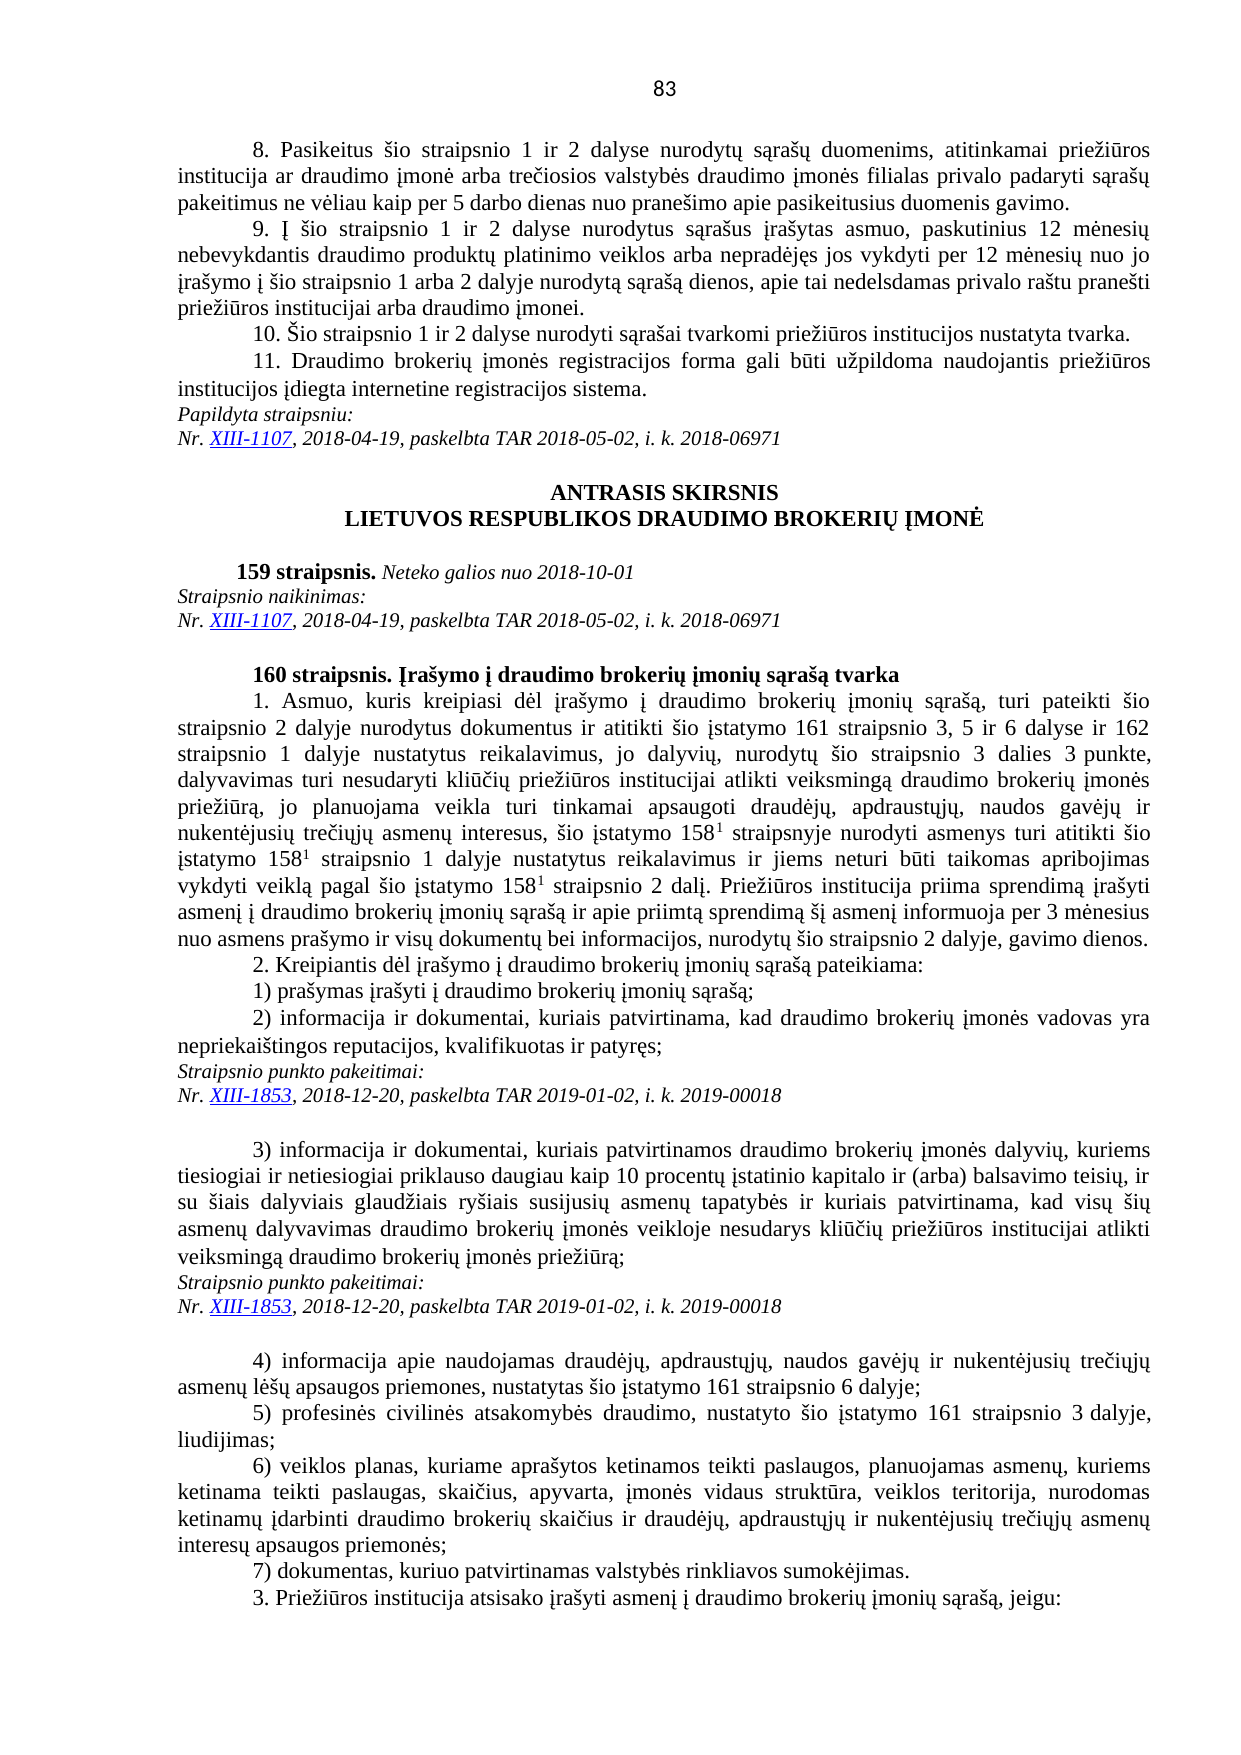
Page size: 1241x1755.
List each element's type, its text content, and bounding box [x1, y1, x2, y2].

text 8. Pasikeitus šio straipsnio 1 ir 2 dalyse nurodytų sąrašų duomenims, atitinkamai priežiūros institucija ar draudimo įmonė arba trečiosios valstybės draudimo įmonės filialas privalo padaryti sąrašų pakeitimus ne vėliau kaip per 5 darbo dienas nuo pranešimo apie pasikeitusius duomenis gavimo. [177, 136, 1152, 215]
text Straipsnio punkto pakeitimai: [177, 1059, 1152, 1083]
text Nr. XIII-1107, 2018-04-19, paskelbta TAR 2018-05-02, i. k. 2018-06971 [177, 608, 1152, 632]
text 6) veiklos planas, kuriame aprašytos ketinamos teikti paslaugos, planuojamas asmenų, kuriems ketinama teikti paslaugas, skaičius, apyvarta, įmonės vidaus struktūra, veiklos teritorija, nurodomas ketinamų įdarbinti draudimo brokerių skaičius ir draudėjų, apdraustųjų ir nukentėjusių trečiųjų asmenų interesų apsaugos priemonės; [177, 1452, 1152, 1557]
text 4) informacija apie naudojamas draudėjų, apdraustųjų, naudos gavėjų ir nukentėjusių trečiųjų asmenų lėšų apsaugos priemones, nustatytas šio įstatymo 161 straipsnio 6 dalyje; [177, 1347, 1152, 1399]
text 5) profesinės civilinės atsakomybės draudimo, nustatyto šio įstatymo 161 straipsnio 3 dalyje, liudijimas; [177, 1399, 1152, 1452]
text 3) informacija ir dokumentai, kuriais patvirtinamos draudimo brokerių įmonės dalyvių, kuriems tiesiogiai ir netiesiogiai priklauso daugiau kaip 10 procentų įstatinio kapitalo ir (arba) balsavimo teisių, ir su šiais dalyviais glaudžiais ryšiais susijusių asmenų tapatybės ir kuriais patvirtinama, kad visų šių asmenų dalyvavimas draudimo brokerių įmonės veikloje nesudarys kliūčių priežiūros institucijai atlikti veiksmingą draudimo brokerių įmonės priežiūrą; [177, 1136, 1152, 1270]
text 1) prašymas įrašyti į draudimo brokerių įmonių sąrašą; [177, 977, 1152, 1004]
text Nr. XIII-1853, 2018-12-20, paskelbta TAR 2019-01-02, i. k. 2019-00018 [177, 1294, 1152, 1318]
text 10. Šio straipsnio 1 ir 2 dalyse nurodyti sąrašai tvarkomi priežiūros institucijos nustatyta tvarka. [177, 320, 1152, 347]
text 11. Draudimo brokerių įmonės registracijos forma gali būti užpildoma naudojantis priežiūros institucijos įdiegta internetine registracijos sistema. [177, 347, 1152, 402]
text 160 straipsnis. Įrašymo į draudimo brokerių įmonių sąrašą tvarka [177, 661, 1152, 687]
text Nr. XIII-1853, 2018-12-20, paskelbta TAR 2019-01-02, i. k. 2019-00018 [177, 1083, 1152, 1107]
text 7) dokumentas, kuriuo patvirtinamas valstybės rinkliavos sumokėjimas. [177, 1557, 1152, 1584]
text 2. Kreipiantis dėl įrašymo į draudimo brokerių įmonių sąrašą pateikiama: [177, 951, 1152, 977]
text Nr. XIII-1107, 2018-04-19, paskelbta TAR 2018-05-02, i. k. 2018-06971 [177, 426, 1152, 450]
text Straipsnio naikinimas: [177, 584, 1152, 608]
text LIETUVOS RESPUBLIKOS DRAUDIMO BROKERIŲ ĮMONĖ [177, 505, 1152, 531]
text 159 straipsnis. Neteko galios nuo 2018-10-01 [177, 558, 1152, 584]
text Papildyta straipsniu: [177, 402, 1152, 426]
text 1. Asmuo, kuris kreipiasi dėl įrašymo į draudimo brokerių įmonių sąrašą, turi pateikti šio straipsnio 2 dalyje nurodytus dokumentus ir atitikti šio įstatymo 161 straipsnio 3, 5 ir 6 dalyse ir 162 straipsnio 1 dalyje nustatytus reikalavimus, jo dalyvių, nurodytų šio straipsnio 3 dalies 3 punkte, dalyvavimas turi nesudaryti kliūčių priežiūros institucijai atlikti veiksmingą draudimo brokerių įmonės priežiūrą, jo planuojama veikla turi tinkamai apsaugoti draudėjų, apdraustųjų, naudos gavėjų ir nukentėjusių trečiųjų asmenų interesus, šio įstatymo 1581 straipsnyje nurodyti asmenys turi atitikti šio įstatymo 1581 straipsnio 1 dalyje nustatytus reikalavimus ir jiems neturi būti taikomas apribojimas vykdyti veiklą pagal šio įstatymo 1581 straipsnio 2 dalį. Priežiūros institucija priima sprendimą įrašyti asmenį į draudimo brokerių įmonių sąrašą ir apie priimtą sprendimą šį asmenį informuoja per 3 mėnesius nuo asmens prašymo ir visų dokumentų bei informacijos, nurodytų šio straipsnio 2 dalyje, gavimo dienos. [177, 687, 1152, 951]
text ANTRASIS SKIRSNIS [177, 479, 1152, 505]
text Straipsnio punkto pakeitimai: [177, 1270, 1152, 1294]
text 9. Į šio straipsnio 1 ir 2 dalyse nurodytus sąrašus įrašytas asmuo, paskutinius 12 mėnesių nebevykdantis draudimo produktų platinimo veiklos arba nepradėjęs jos vykdyti per 12 mėnesių nuo jo įrašymo į šio straipsnio 1 arba 2 dalyje nurodytą sąrašą dienos, apie tai nedelsdamas privalo raštu pranešti priežiūros institucijai arba draudimo įmonei. [177, 215, 1152, 320]
text 3. Priežiūros institucija atsisako įrašyti asmenį į draudimo brokerių įmonių sąrašą, jeigu: [177, 1584, 1152, 1610]
text 2) informacija ir dokumentai, kuriais patvirtinama, kad draudimo brokerių įmonės vadovas yra nepriekaištingos reputacijos, kvalifikuotas ir patyręs; [177, 1004, 1152, 1059]
